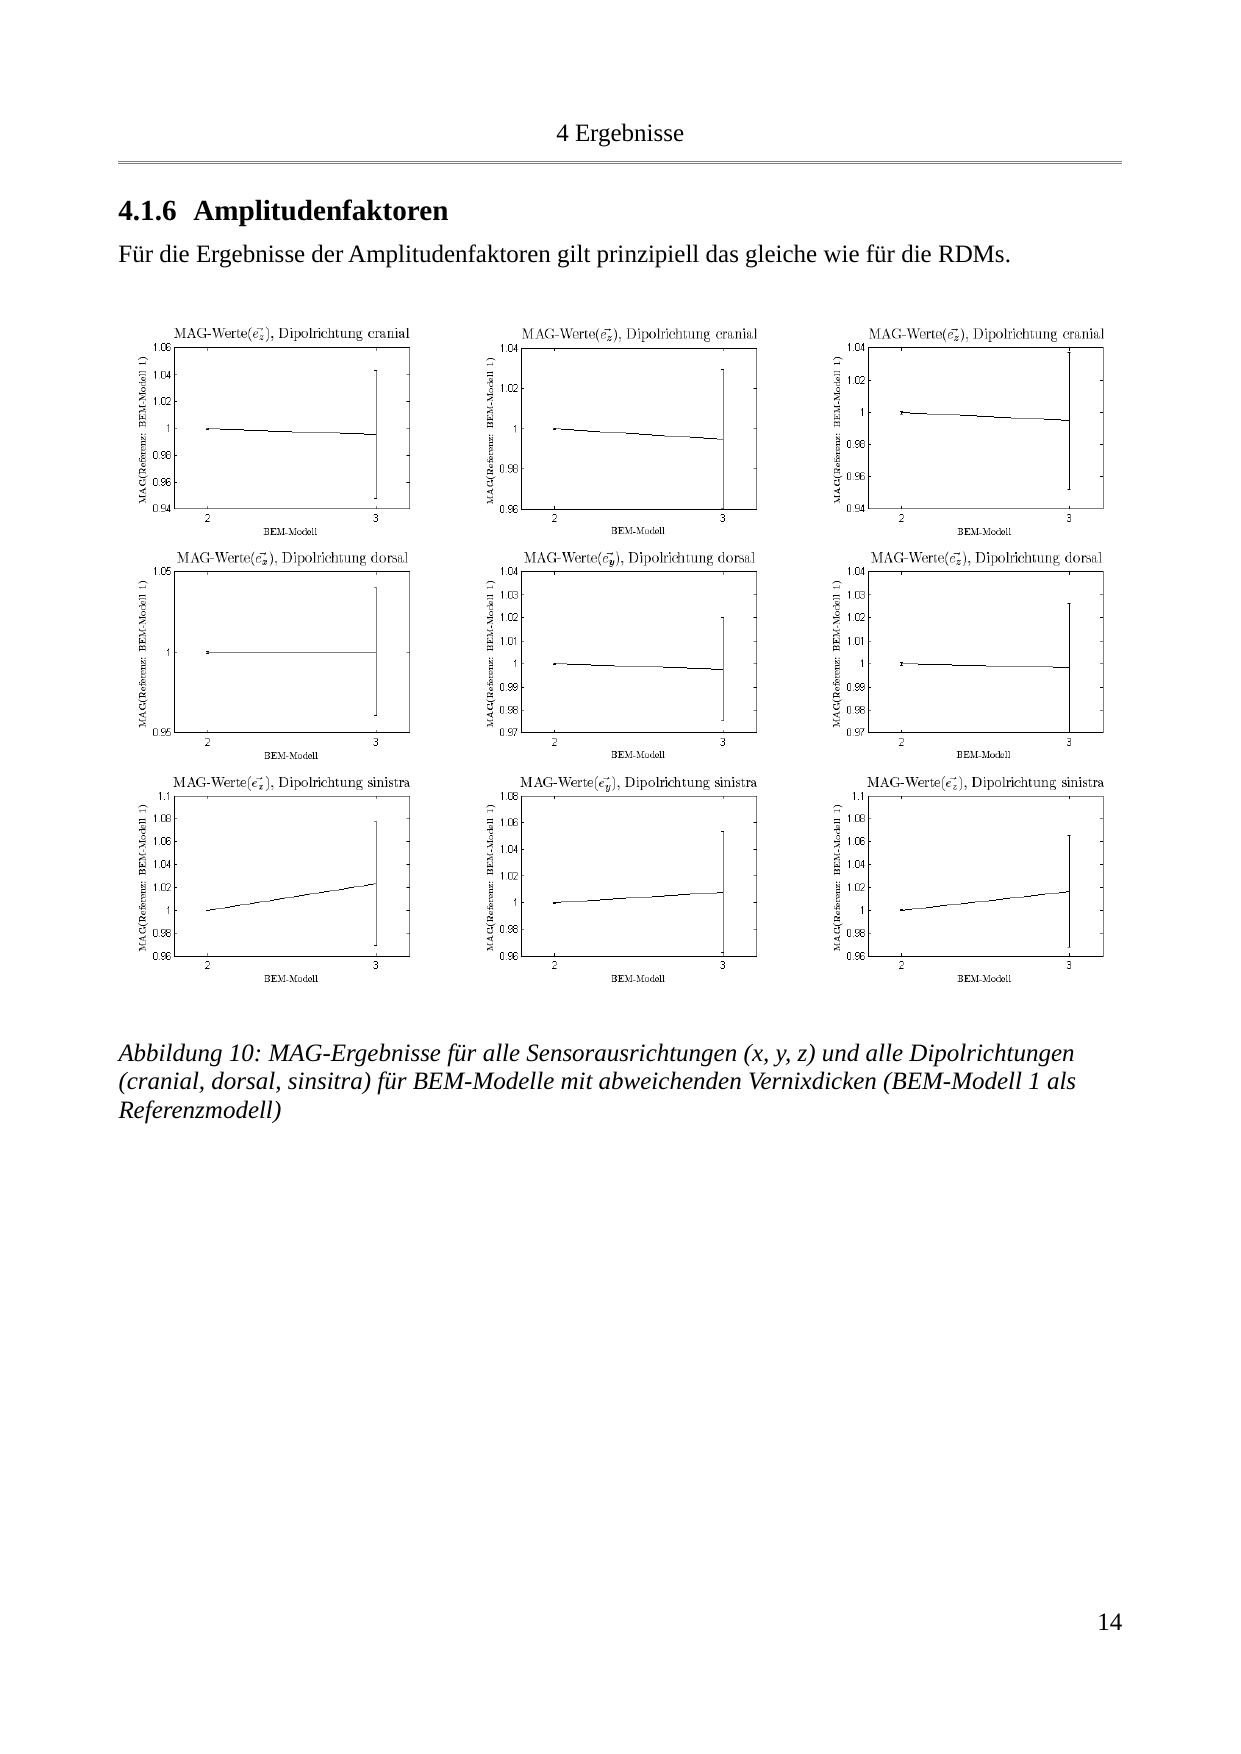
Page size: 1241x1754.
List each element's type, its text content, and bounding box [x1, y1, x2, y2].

text Für die Ergebnisse der Amplitudenfaktoren gilt prinzipiell das gleiche wie für die RDMs. [118, 239, 1122, 268]
text Abbildung 10: MAG-Ergebnisse für alle Sensorausrichtungen (x, y, z) und alle Dipolrichtungen (cranial, dorsal, sinsitra) für BEM-Modelle mit abweichenden Vernixdicken (BEM-Modell 1 als Referenzmodell) [118, 1038, 1122, 1124]
picture [118, 292, 1122, 1038]
subtitle Amplitudenfaktoren [118, 193, 1122, 227]
